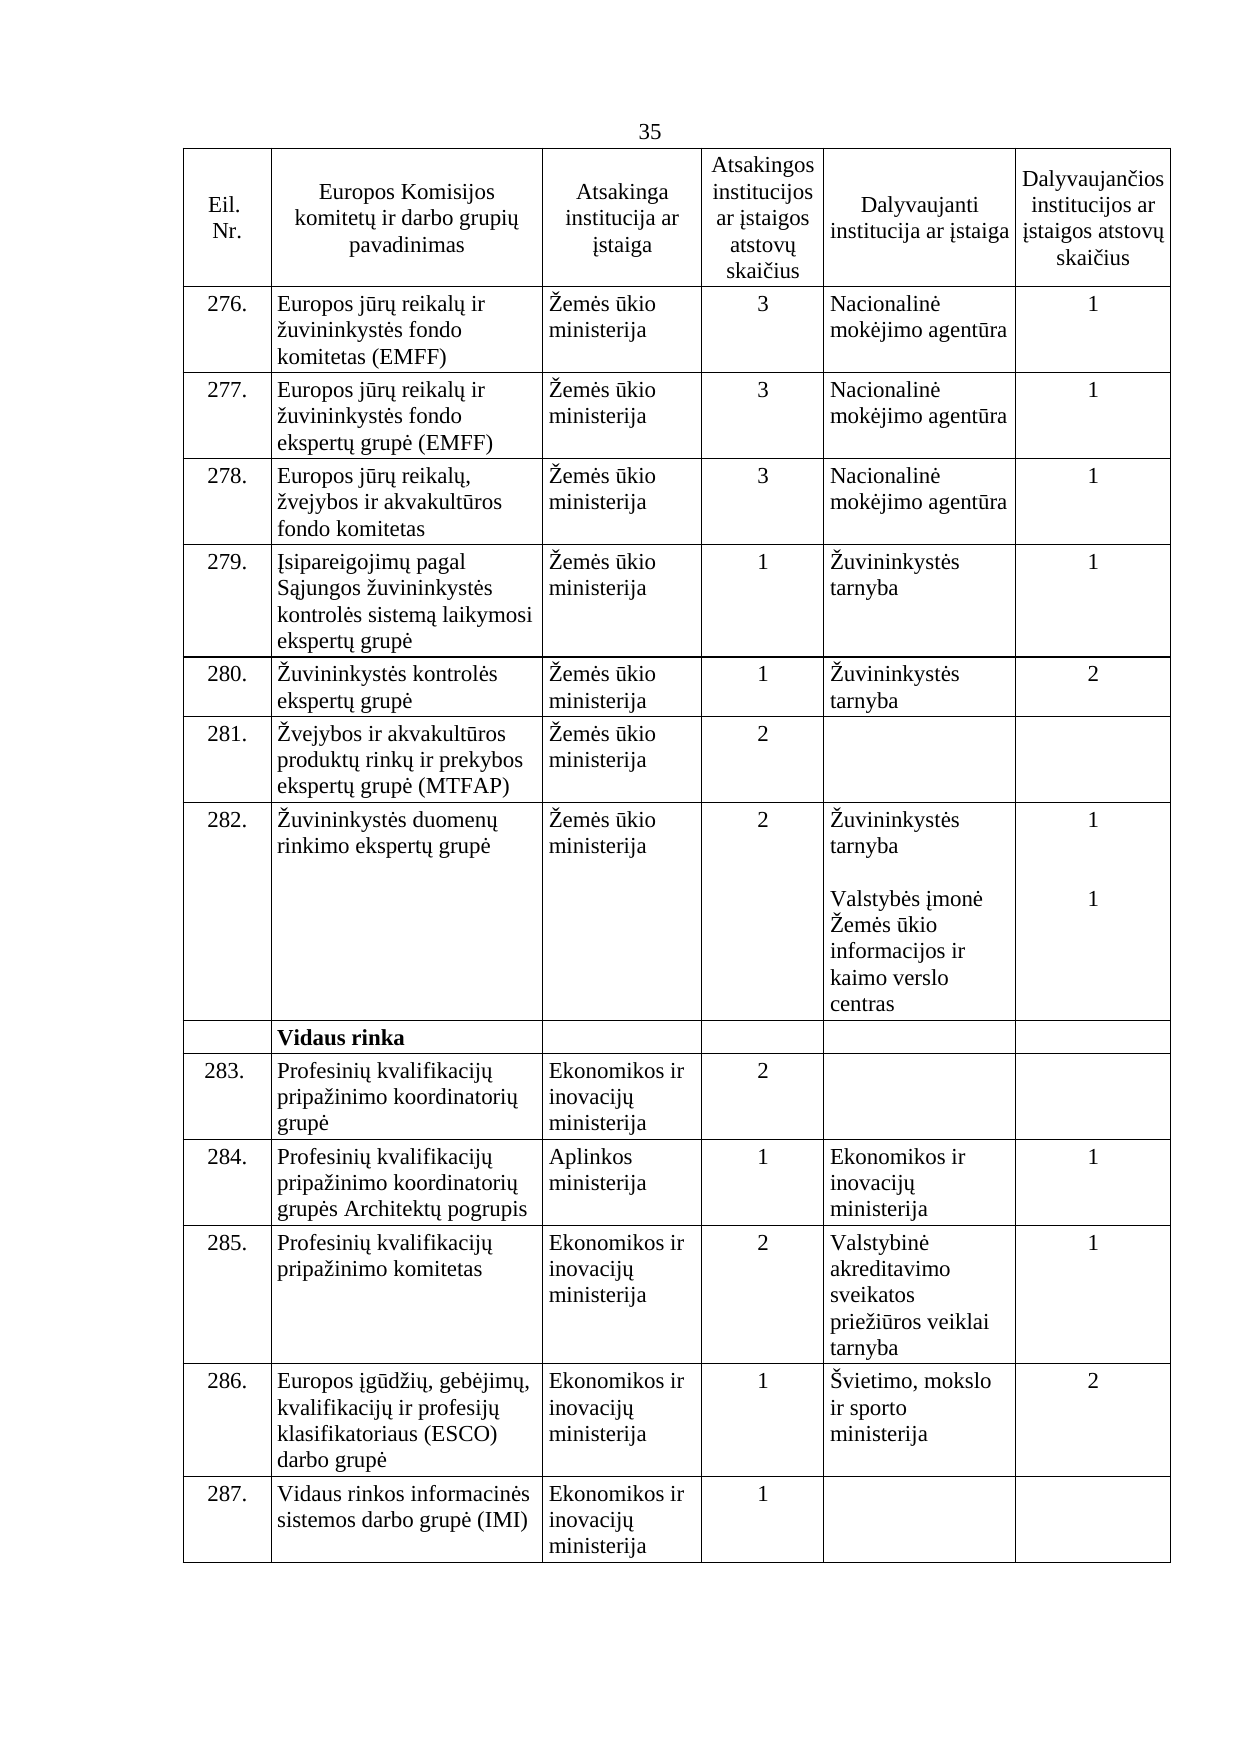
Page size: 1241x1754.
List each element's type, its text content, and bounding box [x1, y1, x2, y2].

table_cell Europos jūrų reikalų ir žuvininkystės fondo ekspertų grupė (EMFF) [272, 373, 542, 458]
table_cell 1 [1016, 459, 1170, 544]
table_cell Profesinių kvalifikacijų pripažinimo koordinatorių grupės Architektų pogrupis [272, 1140, 542, 1225]
table_cell Žuvininkystės duomenų rinkimo ekspertų grupė [272, 803, 542, 1019]
table_cell [184, 1021, 271, 1053]
table_cell Ekonomikos ir inovacijų ministerija [543, 1477, 701, 1562]
table_cell Profesinių kvalifikacijų pripažinimo koordinatorių grupė [272, 1054, 542, 1139]
table_cell Žemės ūkio ministerija [543, 459, 701, 544]
table_cell Švietimo, mokslo ir sporto ministerija [824, 1364, 1015, 1476]
table_cell Nacionalinė mokėjimo agentūra [824, 373, 1015, 458]
table_cell [543, 1021, 701, 1053]
table_header Europos Komisijos komitetų ir darbo grupių pavadinimas [272, 149, 542, 286]
table_cell 1 [1016, 1140, 1170, 1225]
table_cell [824, 1054, 1015, 1139]
table_cell Žemės ūkio ministerija [543, 658, 701, 716]
table_cell 2 [702, 803, 823, 1019]
table_cell 287. [184, 1477, 271, 1562]
table_cell Ekonomikos ir inovacijų ministerija [543, 1054, 701, 1139]
table_cell Profesinių kvalifikacijų pripažinimo komitetas [272, 1226, 542, 1363]
table_cell 2 [1016, 658, 1170, 716]
table_cell Ekonomikos ir inovacijų ministerija [824, 1140, 1015, 1225]
table_cell Europos jūrų reikalų ir žuvininkystės fondo komitetas (EMFF) [272, 287, 542, 372]
table_cell Žvejybos ir akvakultūros produktų rinkų ir prekybos ekspertų grupė (MTFAP) [272, 717, 542, 802]
table_cell 1 [702, 545, 823, 656]
table_header Atsakingos institucijos ar įstaigos atstovų skaičius [702, 149, 823, 286]
table_cell Europos įgūdžių, gebėjimų, kvalifikacijų ir profesijų klasifikatoriaus (ESCO) darbo grupė [272, 1364, 542, 1476]
table_cell [1016, 1477, 1170, 1562]
table_cell 1 [702, 658, 823, 716]
table_cell 3 [702, 459, 823, 544]
table_cell 285. [184, 1226, 271, 1363]
table_cell Ekonomikos ir inovacijų ministerija [543, 1226, 701, 1363]
table_cell 277. [184, 373, 271, 458]
table_cell 280. [184, 658, 271, 716]
table_cell 282. [184, 803, 271, 1019]
table_cell 2 [702, 717, 823, 802]
table_cell 2 [702, 1226, 823, 1363]
table_cell 3 [702, 373, 823, 458]
table_cell Nacionalinė mokėjimo agentūra [824, 459, 1015, 544]
table_cell [824, 1477, 1015, 1562]
table_cell Ekonomikos ir inovacijų ministerija [543, 1364, 701, 1476]
table_cell Valstybinė akreditavimo sveikatos priežiūros veiklai tarnyba [824, 1226, 1015, 1363]
table_cell Vidaus rinkos informacinės sistemos darbo grupė (IMI) [272, 1477, 542, 1562]
table_cell Žuvininkystės tarnyba Valstybės įmonė Žemės ūkio informacijos ir kaimo verslo centras [824, 803, 1015, 1019]
table_cell Žuvininkystės tarnyba [824, 658, 1015, 716]
table_header Dalyvaujanti institucija ar įstaiga [824, 149, 1015, 286]
table_cell 2 [1016, 1364, 1170, 1476]
table_cell [1016, 1054, 1170, 1139]
table_cell Žemės ūkio ministerija [543, 287, 701, 372]
table_cell [824, 717, 1015, 802]
table_cell 1 1 [1016, 803, 1170, 1019]
table_cell Žemės ūkio ministerija [543, 373, 701, 458]
table_cell 286. [184, 1364, 271, 1476]
table_cell [1016, 717, 1170, 802]
table_cell Įsipareigojimų pagal Sąjungos žuvininkystės kontrolės sistemą laikymosi ekspertų grupė [272, 545, 542, 656]
table_cell Europos jūrų reikalų, žvejybos ir akvakultūros fondo komitetas [272, 459, 542, 544]
table_header Dalyvaujančios institucijos ar įstaigos atstovų skaičius [1016, 149, 1170, 286]
table_cell 284. [184, 1140, 271, 1225]
table_cell Žuvininkystės kontrolės ekspertų grupė [272, 658, 542, 716]
table_cell Žemės ūkio ministerija [543, 545, 701, 656]
table_cell 1 [1016, 287, 1170, 372]
table_cell 1 [1016, 373, 1170, 458]
table_cell 1 [1016, 545, 1170, 656]
table_cell 1 [702, 1364, 823, 1476]
table_cell 3 [702, 287, 823, 372]
table_cell Vidaus rinka [272, 1021, 542, 1053]
table_cell 279. [184, 545, 271, 656]
table_cell [1016, 1021, 1170, 1053]
table_cell Nacionalinė mokėjimo agentūra [824, 287, 1015, 372]
table_cell 1 [1016, 1226, 1170, 1363]
table_cell Žemės ūkio ministerija [543, 717, 701, 802]
table_cell Žuvininkystės tarnyba [824, 545, 1015, 656]
table_cell 276. [184, 287, 271, 372]
table_cell [824, 1021, 1015, 1053]
table_cell 281. [184, 717, 271, 802]
table_cell 278. [184, 459, 271, 544]
table_cell 2 [702, 1054, 823, 1139]
table_header Atsakinga institucija ar įstaiga [543, 149, 701, 286]
table_cell 1 [702, 1477, 823, 1562]
table_cell Žemės ūkio ministerija [543, 803, 701, 1019]
table_header Eil. Nr. [184, 149, 271, 286]
table_cell 283. [184, 1054, 271, 1139]
table_cell 1 [702, 1140, 823, 1225]
table_cell [702, 1021, 823, 1053]
table_cell Aplinkos ministerija [543, 1140, 701, 1225]
